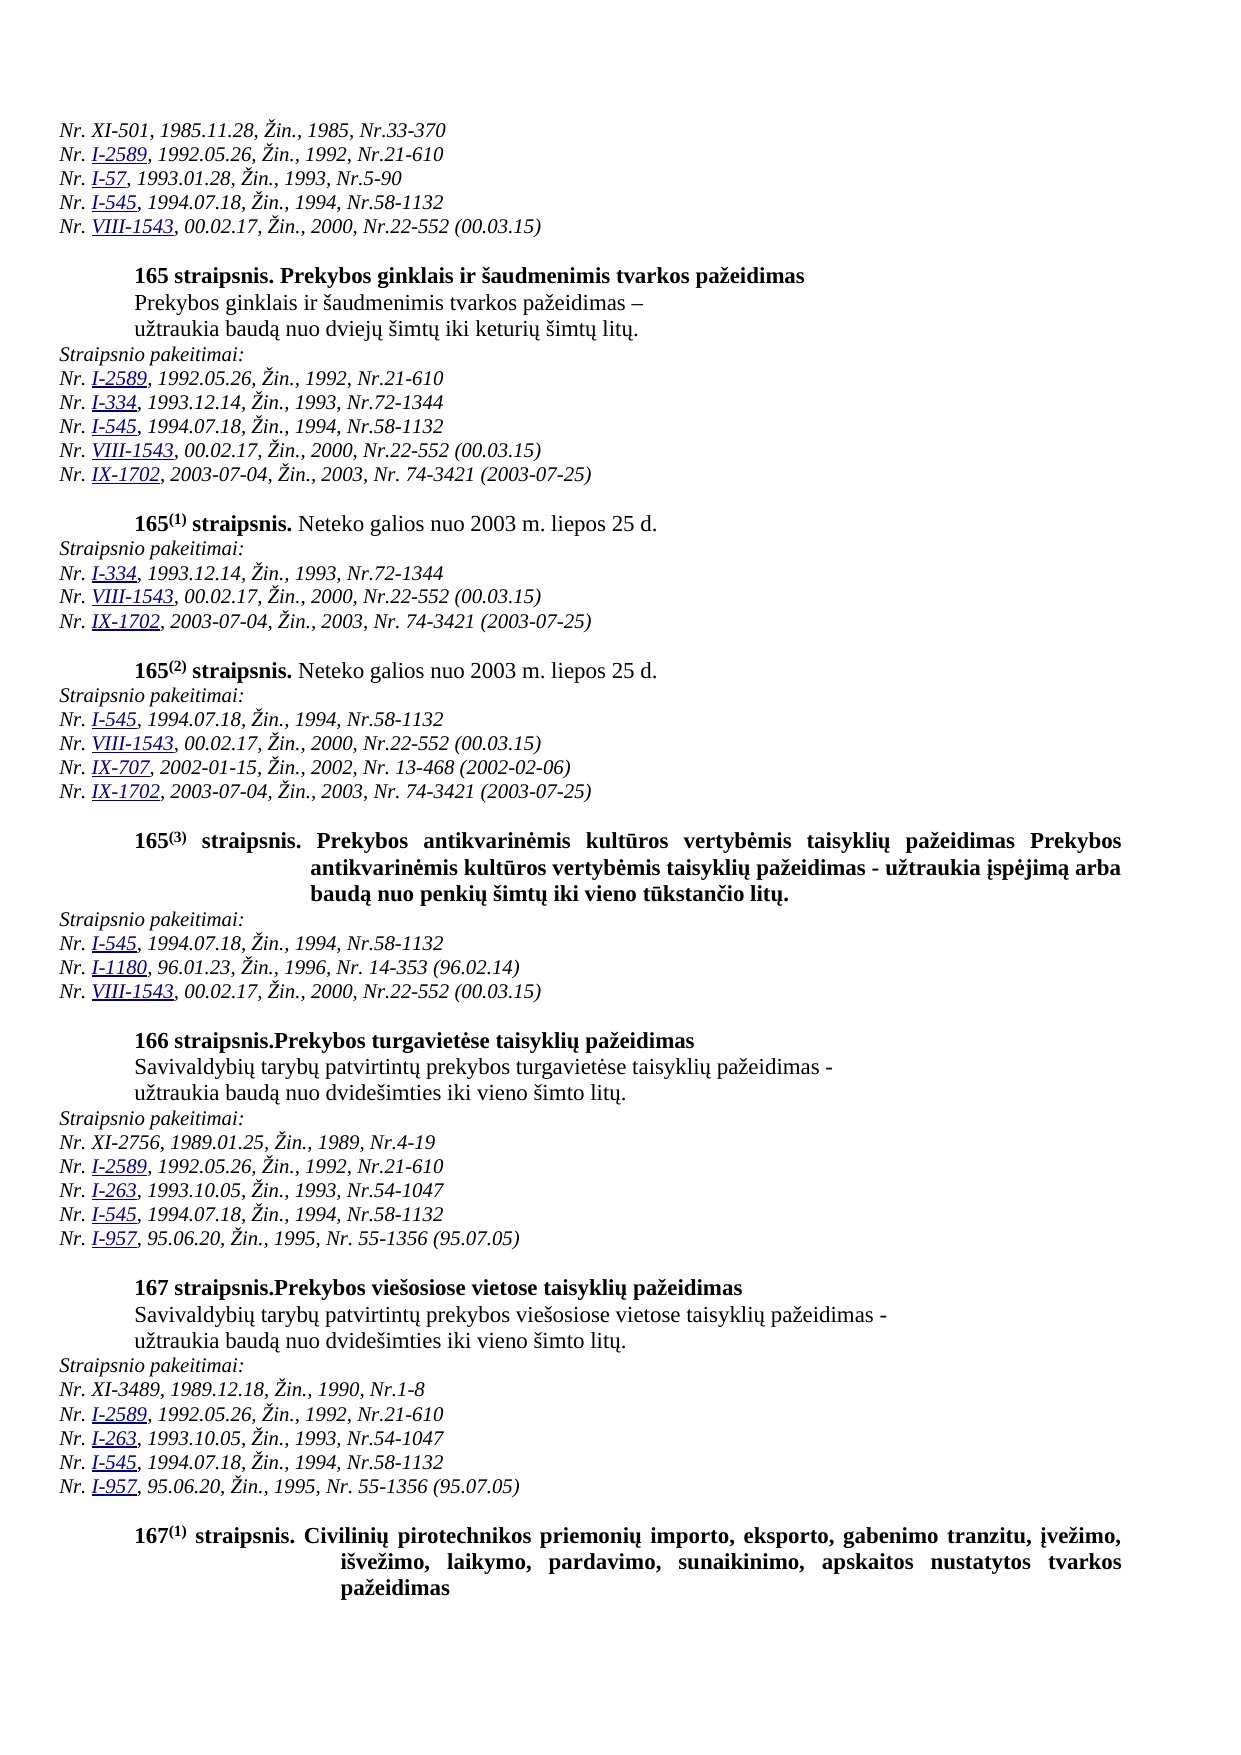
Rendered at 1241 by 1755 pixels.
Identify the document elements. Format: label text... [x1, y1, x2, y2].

text Nr. I-263, 1993.10.05, Žin., 1993, Nr.54-1047 [59, 1426, 1122, 1449]
text Nr. I-957, 95.06.20, Žin., 1995, Nr. 55-1356 (95.07.05) [59, 1474, 1122, 1498]
text 165(3) straipsnis. Prekybos antikvarinėmis kultūros vertybėmis taisyklių pažeidimas Prekybos antikvarinėmis kultūros vertybėmis taisyklių pažeidimas - užtraukia įspėjimą arba baudą nuo penkių šimtų iki vieno tūkstančio litų. [134, 827, 1122, 906]
text Straipsnio pakeitimai: [59, 1353, 1122, 1377]
text Straipsnio pakeitimai: [59, 342, 1122, 366]
text Nr. I-263, 1993.10.05, Žin., 1993, Nr.54-1047 [59, 1178, 1122, 1202]
text užtraukia baudą nuo dviejų šimtų iki keturių šimtų litų. [59, 315, 1122, 342]
text Nr. I-334, 1993.12.14, Žin., 1993, Nr.72-1344 [59, 560, 1122, 584]
text Nr. VIII-1543, 00.02.17, Žin., 2000, Nr.22-552 (00.03.15) [59, 979, 1122, 1003]
text Nr. I-57, 1993.01.28, Žin., 1993, Nr.5-90 [59, 166, 1122, 190]
text 165 straipsnis. Prekybos ginklais ir šaudmenimis tvarkos pažeidimas [59, 262, 1122, 289]
text užtraukia baudą nuo dvidešimties iki vieno šimto litų. [59, 1327, 1122, 1353]
text Nr. IX-1702, 2003-07-04, Žin., 2003, Nr. 74-3421 (2003-07-25) [59, 462, 1122, 486]
text Nr. XI-2756, 1989.01.25, Žin., 1989, Nr.4-19 [59, 1130, 1122, 1154]
text Savivaldybių tarybų patvirtintų prekybos turgavietėse taisyklių pažeidimas - [59, 1053, 1122, 1079]
text Nr. VIII-1543, 00.02.17, Žin., 2000, Nr.22-552 (00.03.15) [59, 584, 1122, 608]
text Nr. I-334, 1993.12.14, Žin., 1993, Nr.72-1344 [59, 390, 1122, 414]
text Nr. I-2589, 1992.05.26, Žin., 1992, Nr.21-610 [59, 1154, 1122, 1178]
text Nr. IX-1702, 2003-07-04, Žin., 2003, Nr. 74-3421 (2003-07-25) [59, 608, 1122, 633]
text Nr. I-545, 1994.07.18, Žin., 1994, Nr.58-1132 [59, 1449, 1122, 1474]
text Prekybos ginklais ir šaudmenimis tvarkos pažeidimas – [59, 289, 1122, 315]
text 166 straipsnis.Prekybos turgavietėse taisyklių pažeidimas [59, 1027, 1122, 1053]
text Nr. IX-707, 2002-01-15, Žin., 2002, Nr. 13-468 (2002-02-06) [59, 755, 1122, 779]
text Nr. VIII-1543, 00.02.17, Žin., 2000, Nr.22-552 (00.03.15) [59, 731, 1122, 755]
text Nr. I-545, 1994.07.18, Žin., 1994, Nr.58-1132 [59, 707, 1122, 731]
text Nr. I-545, 1994.07.18, Žin., 1994, Nr.58-1132 [59, 931, 1122, 954]
text Nr. I-545, 1994.07.18, Žin., 1994, Nr.58-1132 [59, 190, 1122, 214]
text Nr. VIII-1543, 00.02.17, Žin., 2000, Nr.22-552 (00.03.15) [59, 438, 1122, 462]
text Savivaldybių tarybų patvirtintų prekybos viešosiose vietose taisyklių pažeidimas - [59, 1301, 1122, 1327]
text Nr. I-957, 95.06.20, Žin., 1995, Nr. 55-1356 (95.07.05) [59, 1226, 1122, 1250]
text 165(2) straipsnis. Neteko galios nuo 2003 m. liepos 25 d. [59, 657, 1122, 683]
text Nr. I-1180, 96.01.23, Žin., 1996, Nr. 14-353 (96.02.14) [59, 954, 1122, 979]
text Straipsnio pakeitimai: [59, 536, 1122, 560]
text Nr. IX-1702, 2003-07-04, Žin., 2003, Nr. 74-3421 (2003-07-25) [59, 779, 1122, 803]
text Nr. XI-501, 1985.11.28, Žin., 1985, Nr.33-370 [59, 118, 1122, 142]
text Straipsnio pakeitimai: [59, 906, 1122, 931]
text Nr. I-545, 1994.07.18, Žin., 1994, Nr.58-1132 [59, 1202, 1122, 1226]
text Straipsnio pakeitimai: [59, 1106, 1122, 1130]
text 167 straipsnis.Prekybos viešosiose vietose taisyklių pažeidimas [59, 1274, 1122, 1301]
text Nr. I-2589, 1992.05.26, Žin., 1992, Nr.21-610 [59, 366, 1122, 390]
text 165(1) straipsnis. Neteko galios nuo 2003 m. liepos 25 d. [59, 510, 1122, 536]
text Nr. XI-3489, 1989.12.18, Žin., 1990, Nr.1-8 [59, 1377, 1122, 1401]
text 167(1) straipsnis. Civilinių pirotechnikos priemonių importo, eksporto, gabenimo tranzitu, įvežimo, išvežimo, laikymo, pardavimo, sunaikinimo, apskaitos nustatytos tvarkos pažeidimas [134, 1522, 1122, 1601]
text Nr. VIII-1543, 00.02.17, Žin., 2000, Nr.22-552 (00.03.15) [59, 214, 1122, 238]
text Nr. I-2589, 1992.05.26, Žin., 1992, Nr.21-610 [59, 142, 1122, 166]
text užtraukia baudą nuo dvidešimties iki vieno šimto litų. [59, 1079, 1122, 1106]
text Nr. I-2589, 1992.05.26, Žin., 1992, Nr.21-610 [59, 1401, 1122, 1426]
text Straipsnio pakeitimai: [59, 683, 1122, 707]
text Nr. I-545, 1994.07.18, Žin., 1994, Nr.58-1132 [59, 414, 1122, 438]
